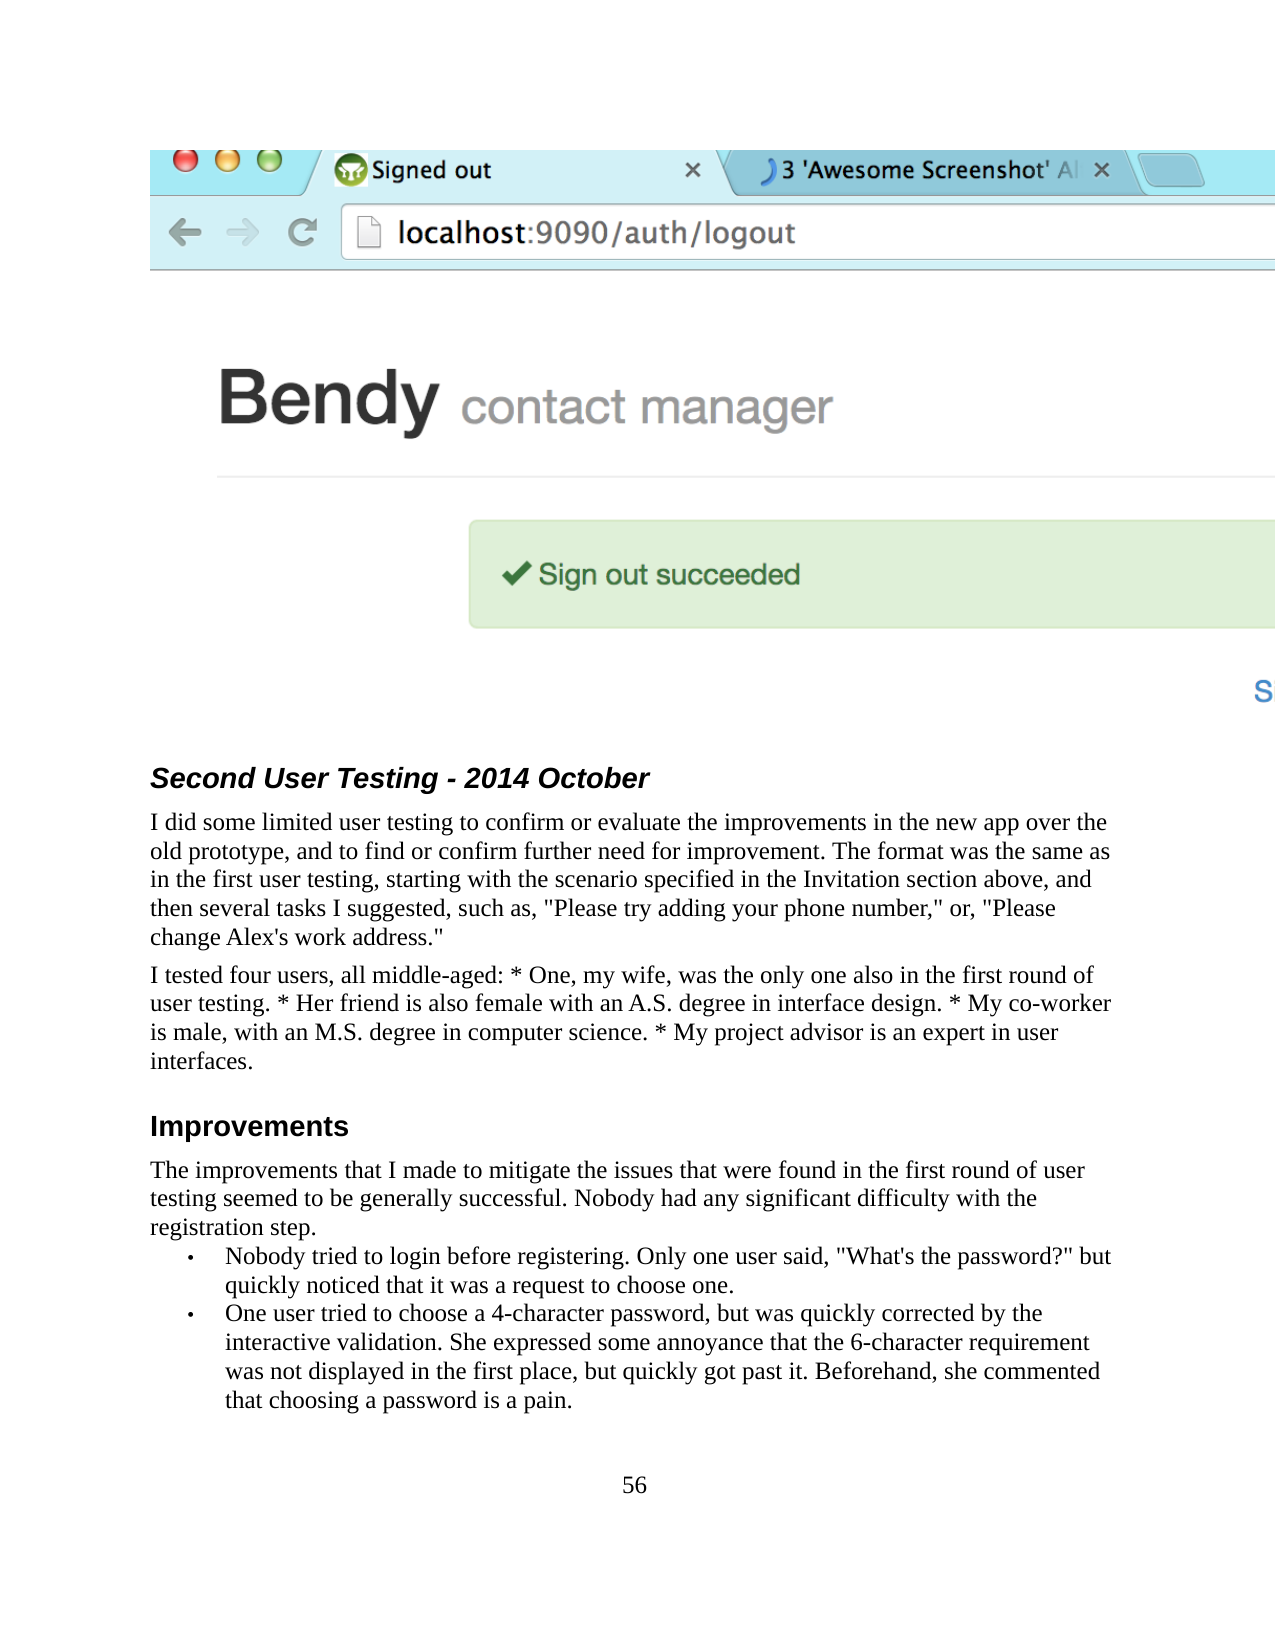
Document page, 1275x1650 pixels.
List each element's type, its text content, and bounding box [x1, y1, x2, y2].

subtitle Second User Testing - 2014 October [150, 761, 1125, 794]
text I did some limited user testing to confirm or evaluate the improvements in the new app over the old prototype, and to find or confirm further need for improvement. The format was the same as in the first user testing, starting with the scenario specified in the Invitation section above, and then several tasks I suggested, such as, "Please try adding your phone number," or, "Please change Alex's work address." [150, 807, 1125, 951]
text The improvements that I made to mitigate the issues that were found in the first round of user testing seemed to be generally successful. Nobody had any significant difficulty with the registration step. [150, 1155, 1125, 1241]
subtitle Improvements [150, 1109, 1125, 1142]
list One user tried to choose a 4-character password, but was quickly corrected by the interactive validation. She expressed some annoyance that the 6-character requirement was not displayed in the first place, but quickly got past it. Beforehand, she commented that choosing a password is a pain. [187, 1298, 1125, 1413]
list Nobody tried to login before registering. Only one user said, "What's the password?" but quickly noticed that it was a request to choose one. [187, 1241, 1125, 1298]
picture [150, 150, 1275, 727]
text I tested four users, all middle-aged: * One, my wife, was the only one also in the first round of user testing. * Her friend is also female with an A.S. degree in interface design. * My co-worker is male, with an M.S. degree in computer science. * My project advisor is an expert in user interfaces. [150, 960, 1125, 1075]
